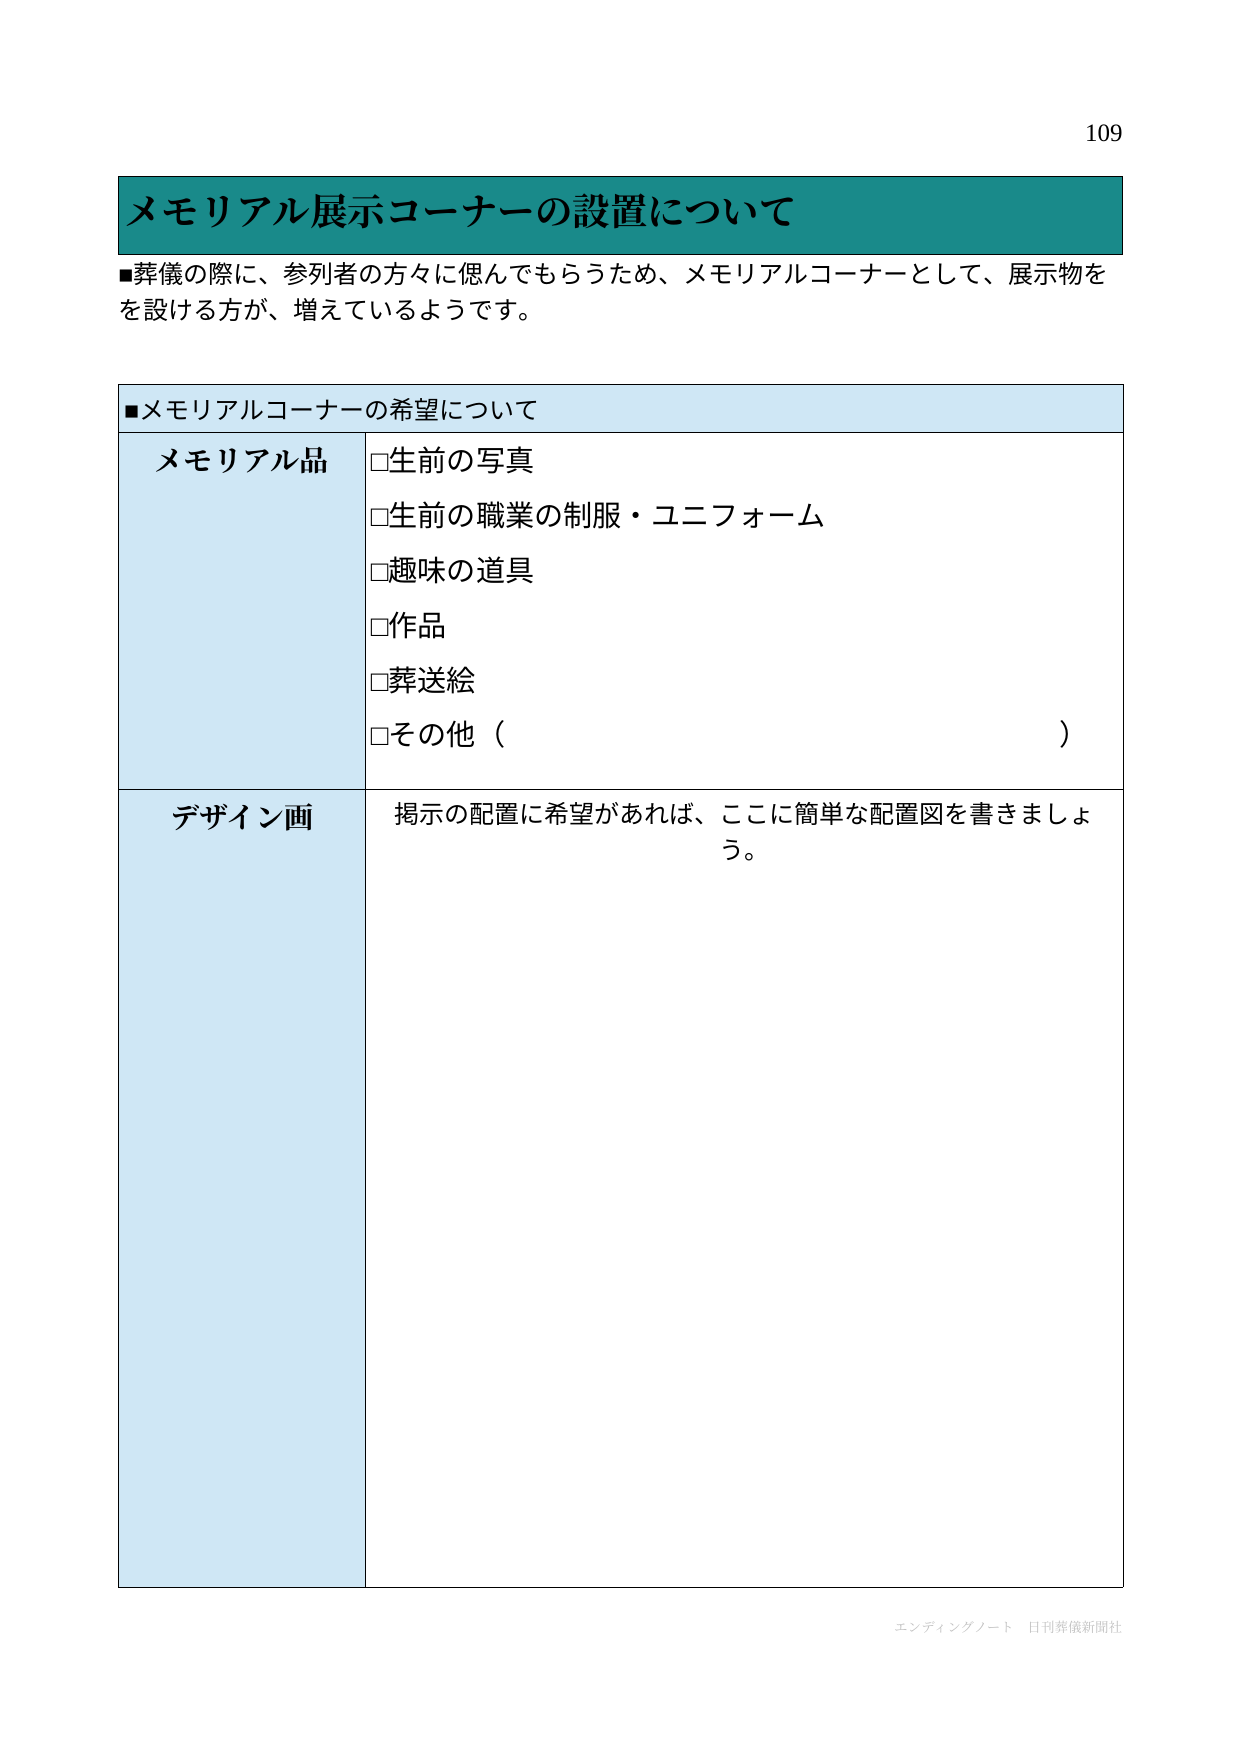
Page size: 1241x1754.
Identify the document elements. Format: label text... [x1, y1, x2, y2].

table_header メモリアル展示コーナーの設置について [119, 177, 1122, 254]
text ■葬儀の際に、参列者の方々に偲んでもらうため、メモリアルコーナーとして、展示物をを設ける方が、増えているようです。 [118, 255, 1122, 327]
table_cell 掲示の配置に希望があれば、ここに簡単な配置図を書きましょう。 [366, 790, 1123, 1587]
table_cell □生前の写真 □生前の職業の制服・ユニフォーム □趣味の道具 □作品 □葬送絵 □その他（ ） [366, 433, 1123, 789]
table_header ■メモリアルコーナーの希望について [119, 385, 1123, 432]
table_cell デザイン画 [119, 790, 365, 1587]
table_cell メモリアル品 [119, 433, 365, 789]
